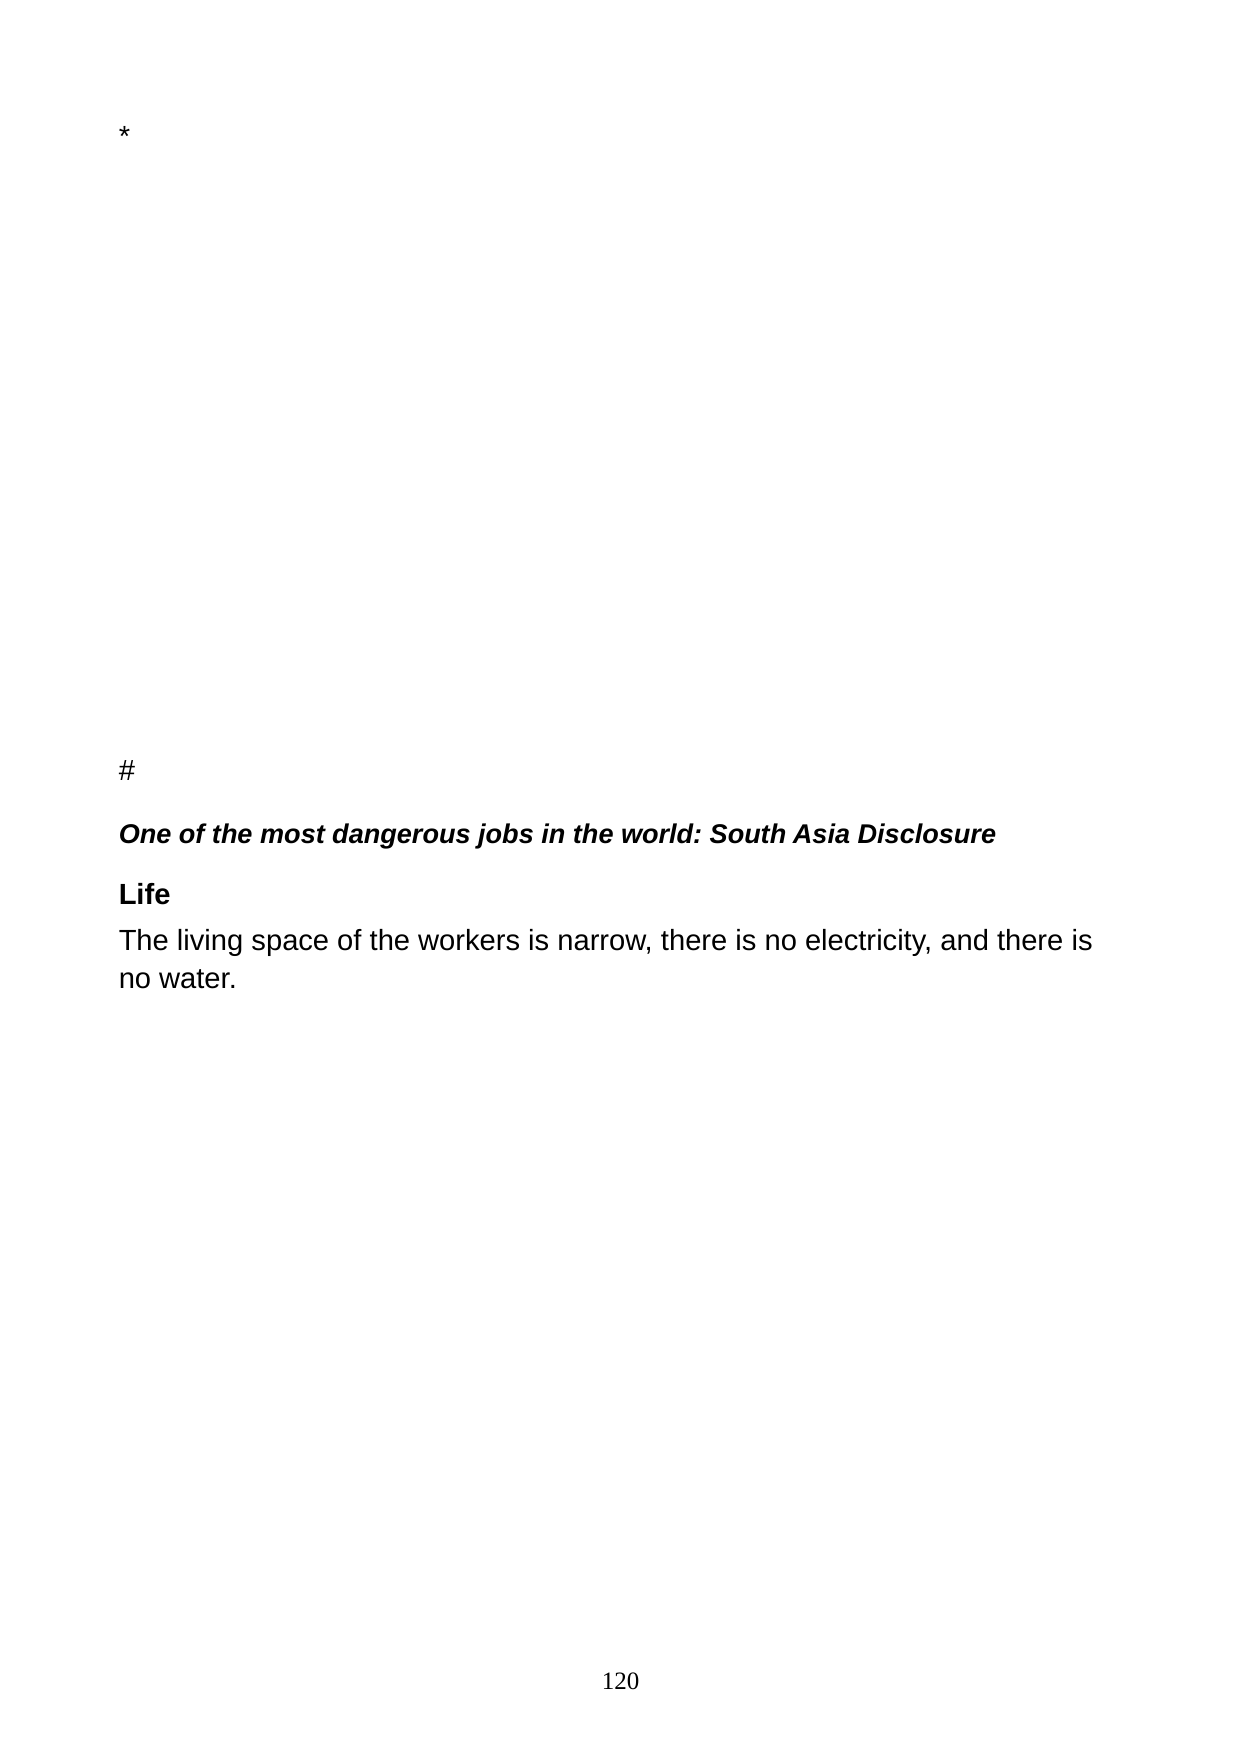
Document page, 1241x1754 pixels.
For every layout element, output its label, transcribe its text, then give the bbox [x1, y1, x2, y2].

text The living space of the workers is narrow, there is no electricity, and there is no water. [118, 923, 1122, 995]
subtitle One of the most dangerous jobs in the world: South Asia Disclosure [118, 818, 1122, 849]
subtitle Life [118, 877, 1122, 910]
text * # [118, 118, 1122, 786]
